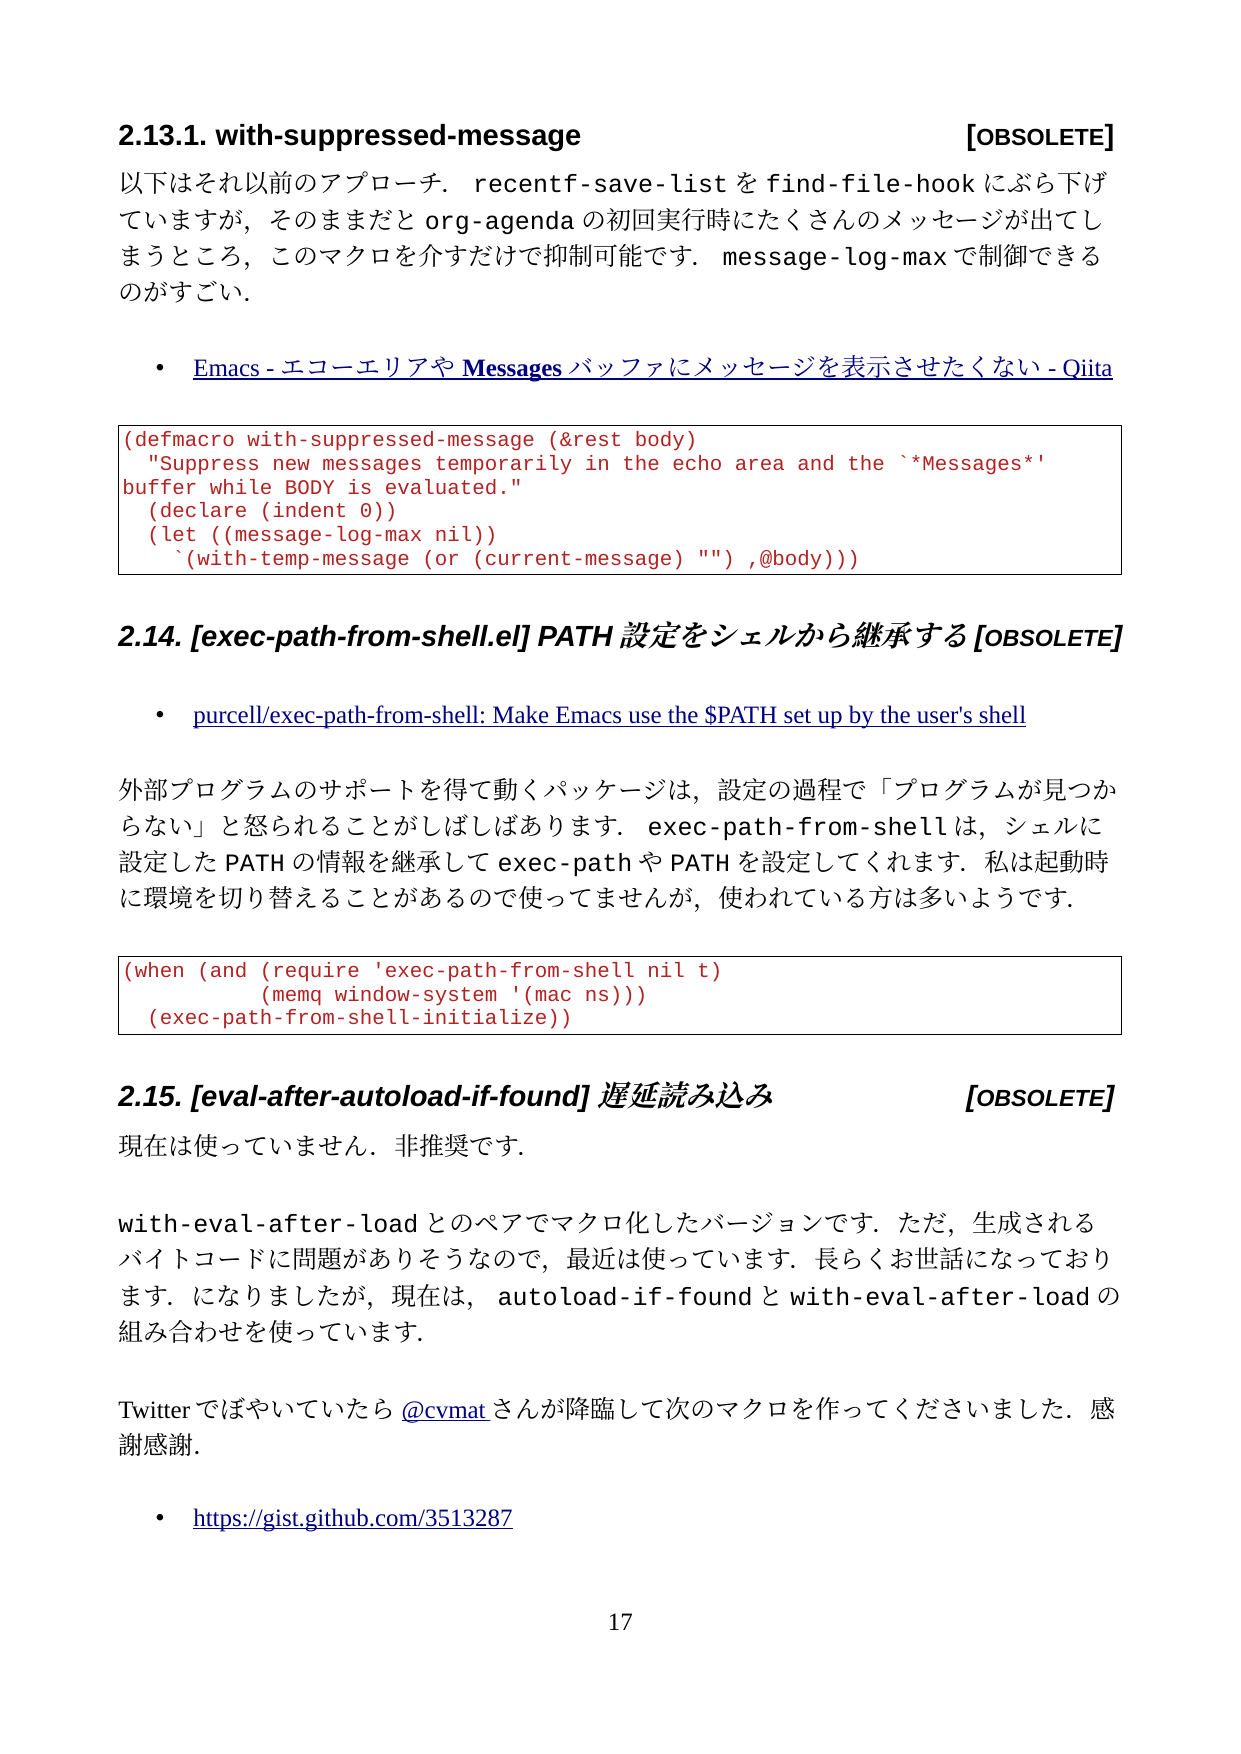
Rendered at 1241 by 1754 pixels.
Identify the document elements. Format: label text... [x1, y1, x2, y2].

text (defmacro with-suppressed-message (&rest body) [119, 426, 1121, 449]
subtitle [eval-after-autoload-if-found] 遅延読み込み [obsolete] [118, 1072, 1122, 1114]
text (memq window-system '(mac ns))) [119, 980, 1121, 1003]
list Emacs - エコーエリアや Messages バッファにメッセージを表示させたくない - Qiita [156, 350, 1122, 413]
text Twitterでぼやいていたら @cvmatさんが降臨して次のマクロを作ってくださいました．感謝感謝． [118, 1389, 1122, 1490]
text 以下はそれ以前のアプローチ． recentf-save-list を find-file-hook にぶら下げていますが，そのままだと org-agenda の初回実行時にたくさんのメッセージが出てしまうところ，このマクロを介すだけで抑制可能です． message-log-max で制御できるのがすごい． [118, 164, 1122, 338]
text (let ((message-log-max nil)) [119, 520, 1121, 544]
text "Suppress new messages temporarily in the echo area and the `*Messages*' buffer while BODY is evaluated." [119, 449, 1121, 496]
text 現在は使っていません．非推奨です． [118, 1127, 1122, 1191]
text with-eval-after-load とのペアでマクロ化したバージョンです．ただ，生成されるバイトコードに問題がありそうなので，最近は使っています．長らくお世話になっております．になりましたが，現在は， autoload-if-found と with-eval-after-load の組み合わせを使っています． [118, 1204, 1122, 1377]
text 外部プログラムのサポートを得て動くパッケージは，設定の過程で「プログラムが見つからない」と怒られることがしばしばあります． exec-path-from-shell は，シェルに設定した PATH の情報を継承して exec-path や PATH を設定してくれます．私は起動時に環境を切り替えることがあるので使ってませんが，使われている方は多いようです． [118, 771, 1122, 944]
text (exec-path-from-shell-initialize)) [119, 1003, 1121, 1034]
subtitle with-suppressed-message [obsolete] [118, 118, 1122, 152]
list purcell/exec-path-from-shell: Make Emacs use the $PATH set up by the user's shell [156, 701, 1122, 758]
list https://gist.github.com/3513287 [156, 1503, 1122, 1560]
subtitle [exec-path-from-shell.el] PATH設定をシェルから継承する [obsolete] [118, 613, 1122, 688]
text (declare (indent 0)) [119, 496, 1121, 520]
text `(with-temp-message (or (current-message) "") ,@body))) [119, 544, 1121, 574]
text (when (and (require 'exec-path-from-shell nil t) [119, 957, 1121, 980]
